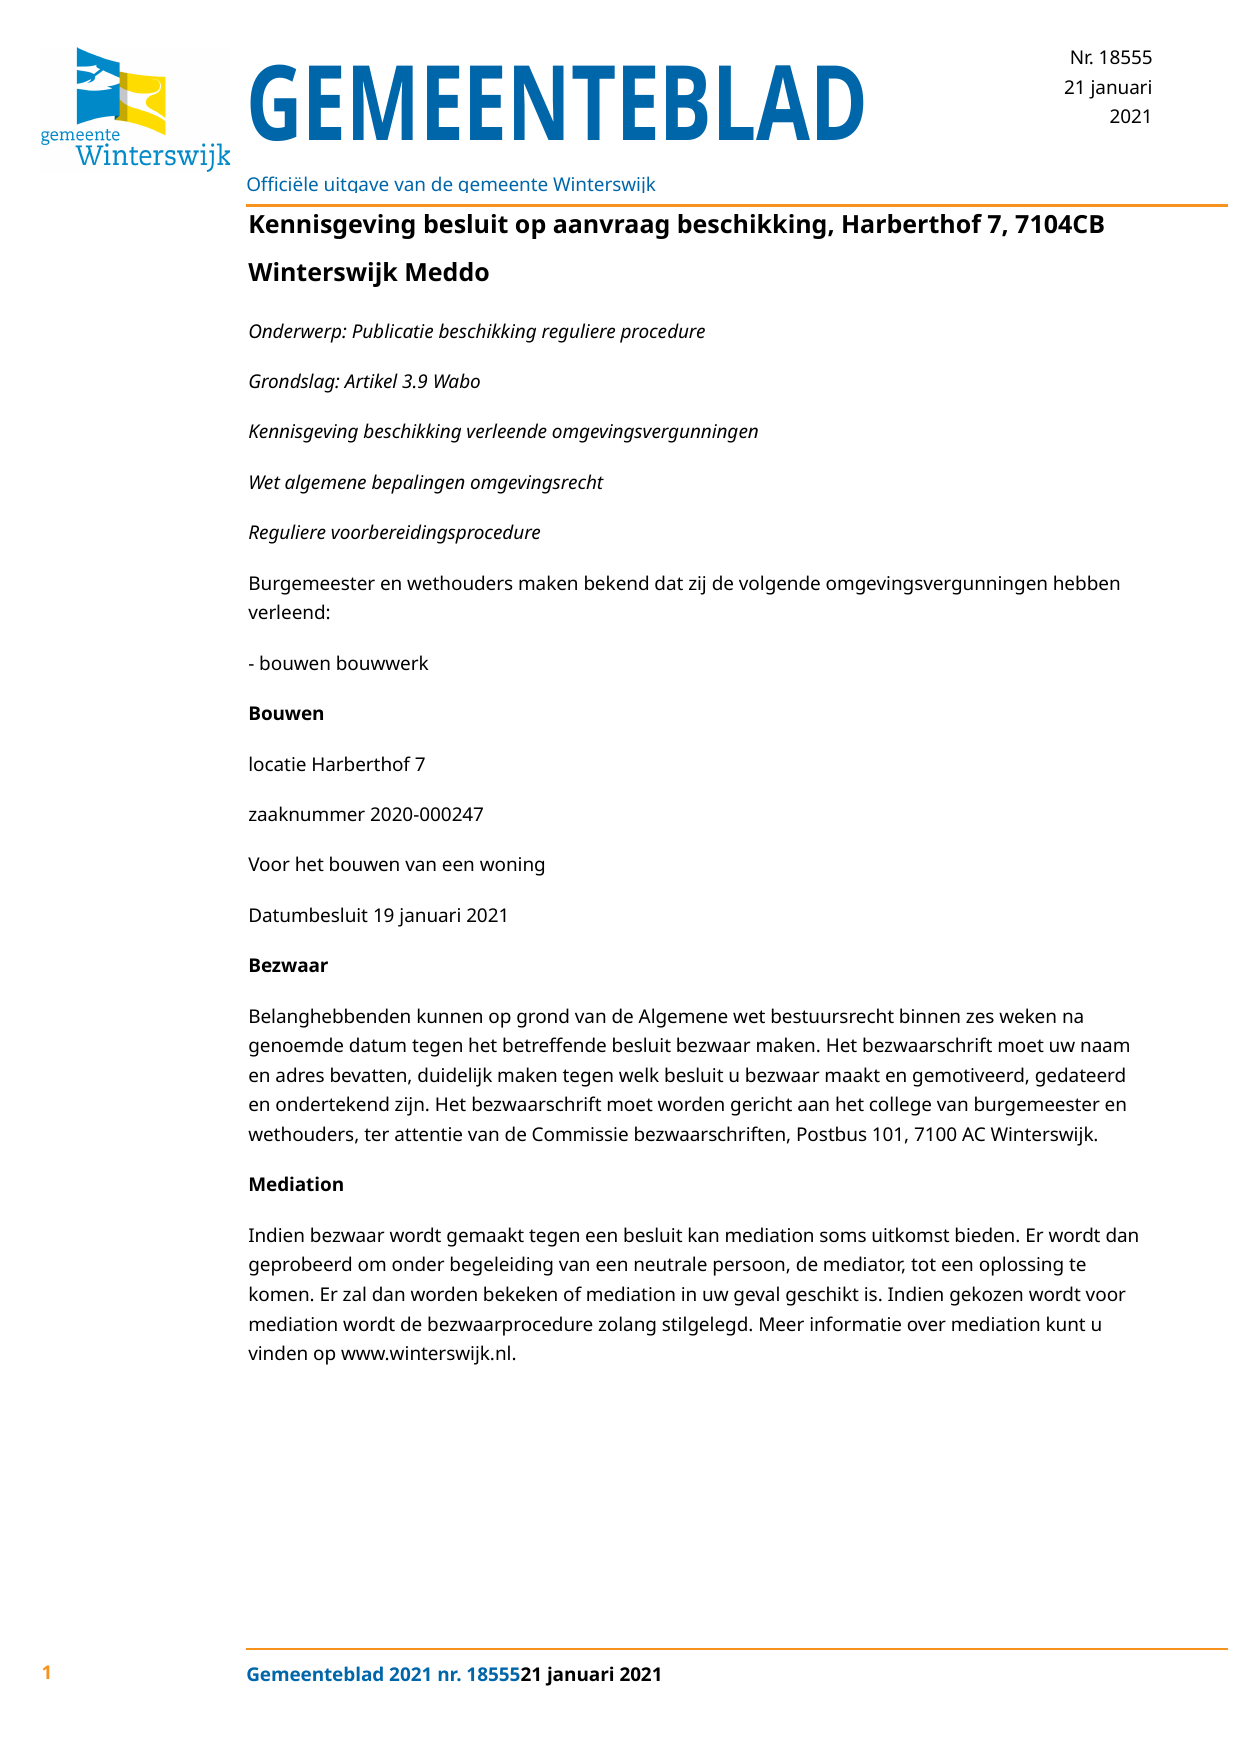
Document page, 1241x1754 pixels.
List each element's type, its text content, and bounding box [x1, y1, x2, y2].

text - bouwen bouwwerk [248, 650, 1152, 676]
text Indien bezwaar wordt gemaakt tegen een besluit kan mediation soms uitkomst bieden. Er wordt dan geprobeerd om onder begeleiding van een neutrale persoon, de mediator, tot een oplossing te komen. Er zal dan worden bekeken of mediation in uw geval geschikt is. Indien gekozen wordt voor mediation wordt de bezwaarprocedure zolang stilgelegd. Meer informatie over mediation kunt u vinden op www.winterswijk.nl. [248, 1222, 1152, 1366]
text Kennisgeving beschikking verleende omgevingsvergunningen [248, 419, 1152, 444]
text Kennisgeving besluit op aanvraag beschikking, Harberthof 7, 7104CB Winterswijk Meddo [248, 207, 1152, 288]
text Voor het bouwen van een woning [248, 852, 1152, 877]
text locatie Harberthof 7 [248, 751, 1152, 777]
text Datumbesluit 19 januari 2021 [248, 902, 1152, 928]
text Mediation [248, 1172, 1152, 1197]
text Bezwaar [248, 952, 1152, 978]
text Belanghebbenden kunnen op grond van de Algemene wet bestuursrecht binnen zes weken na genoemde datum tegen het betreffende besluit bezwaar maken. Het bezwaarschrift moet uw naam en adres bevatten, duidelijk maken tegen welk besluit u bezwaar maakt en gemotiveerd, gedateerd en ondertekend zijn. Het bezwaarschrift moet worden gericht aan het college van burgemeester en wethouders, ter attentie van de Commissie bezwaarschriften, Postbus 101, 7100 AC Winterswijk. [248, 1003, 1152, 1147]
picture [41, 47, 231, 172]
text Grondslag: Artikel 3.9 Wabo [248, 368, 1152, 394]
text Burgemeester en wethouders maken bekend dat zij de volgende omgevingsvergunningen hebben verleend: [248, 570, 1152, 625]
text zaaknummer 2020-000247 [248, 801, 1152, 827]
picture [225, 153, 231, 162]
text Onderwerp: Publicatie beschikking reguliere procedure [248, 318, 1152, 344]
text Reguliere voorbereidingsprocedure [248, 519, 1152, 545]
text Wet algemene bepalingen omgevingsrecht [248, 469, 1152, 495]
text Bouwen [248, 700, 1152, 726]
